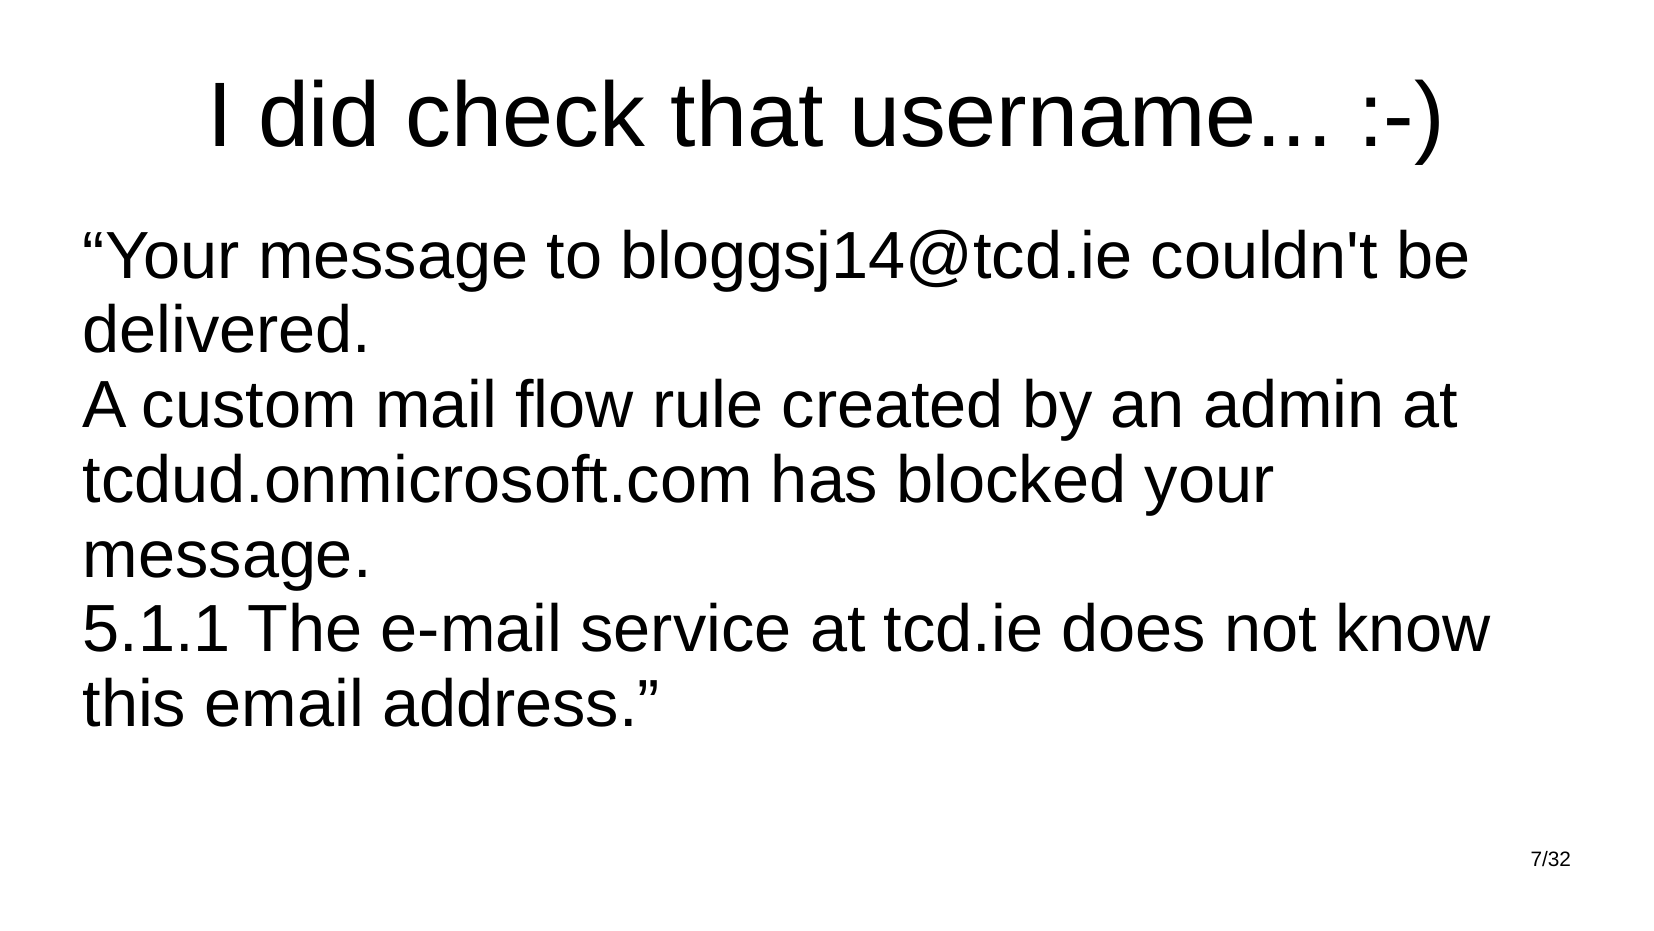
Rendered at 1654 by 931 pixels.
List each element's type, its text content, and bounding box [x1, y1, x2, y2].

list “Your message to bloggsj14@tcd.ie couldn't be delivered. A custom mail flow rule created by an admin at tcdud.onmicrosoft.com has blocked your message. 5.1.1 The e-mail service at tcd.ie does not know this email address.” [82, 217, 1571, 758]
title I did check that username... :-) [82, 37, 1571, 193]
